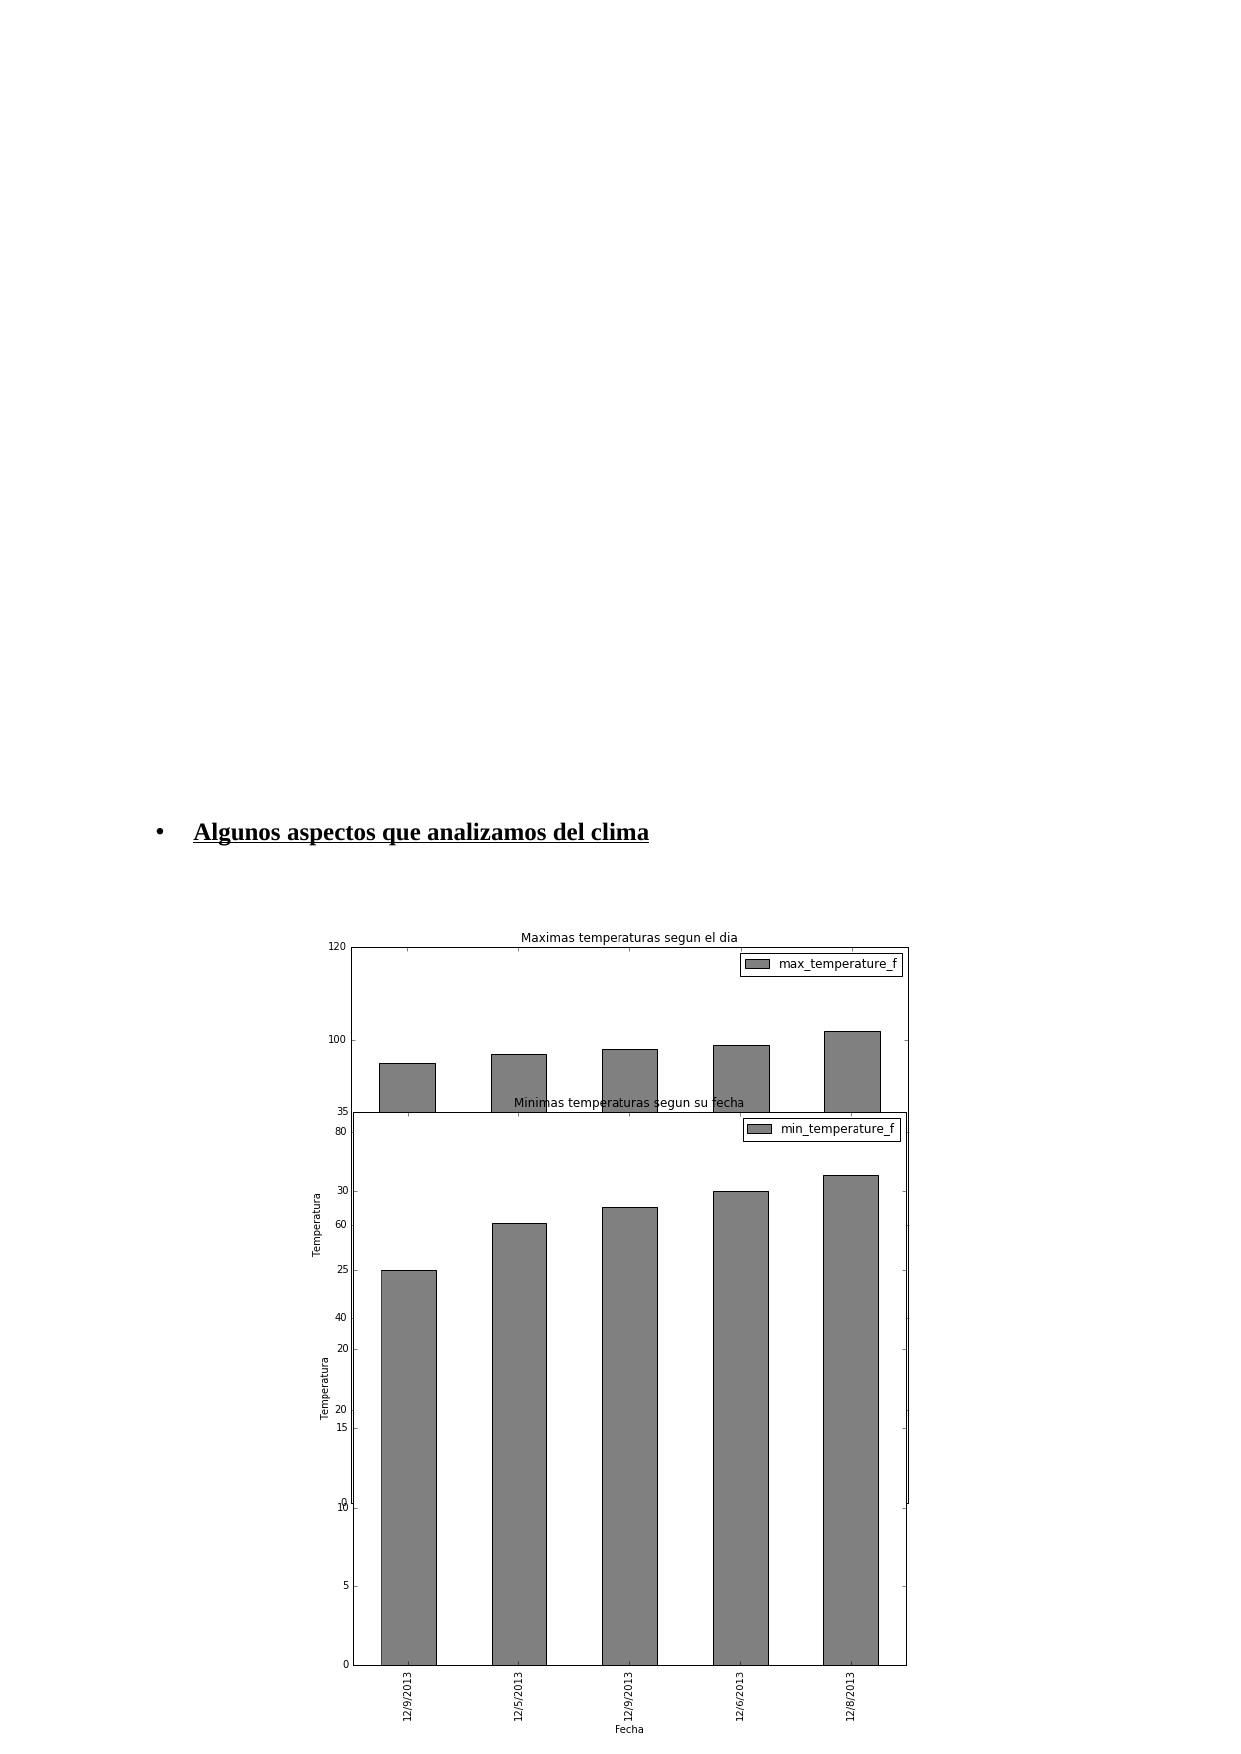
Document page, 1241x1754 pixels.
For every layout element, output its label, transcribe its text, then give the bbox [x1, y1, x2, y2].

picture [261, 875, 979, 1754]
list Algunos aspectos que analizamos del clima [156, 817, 1122, 846]
